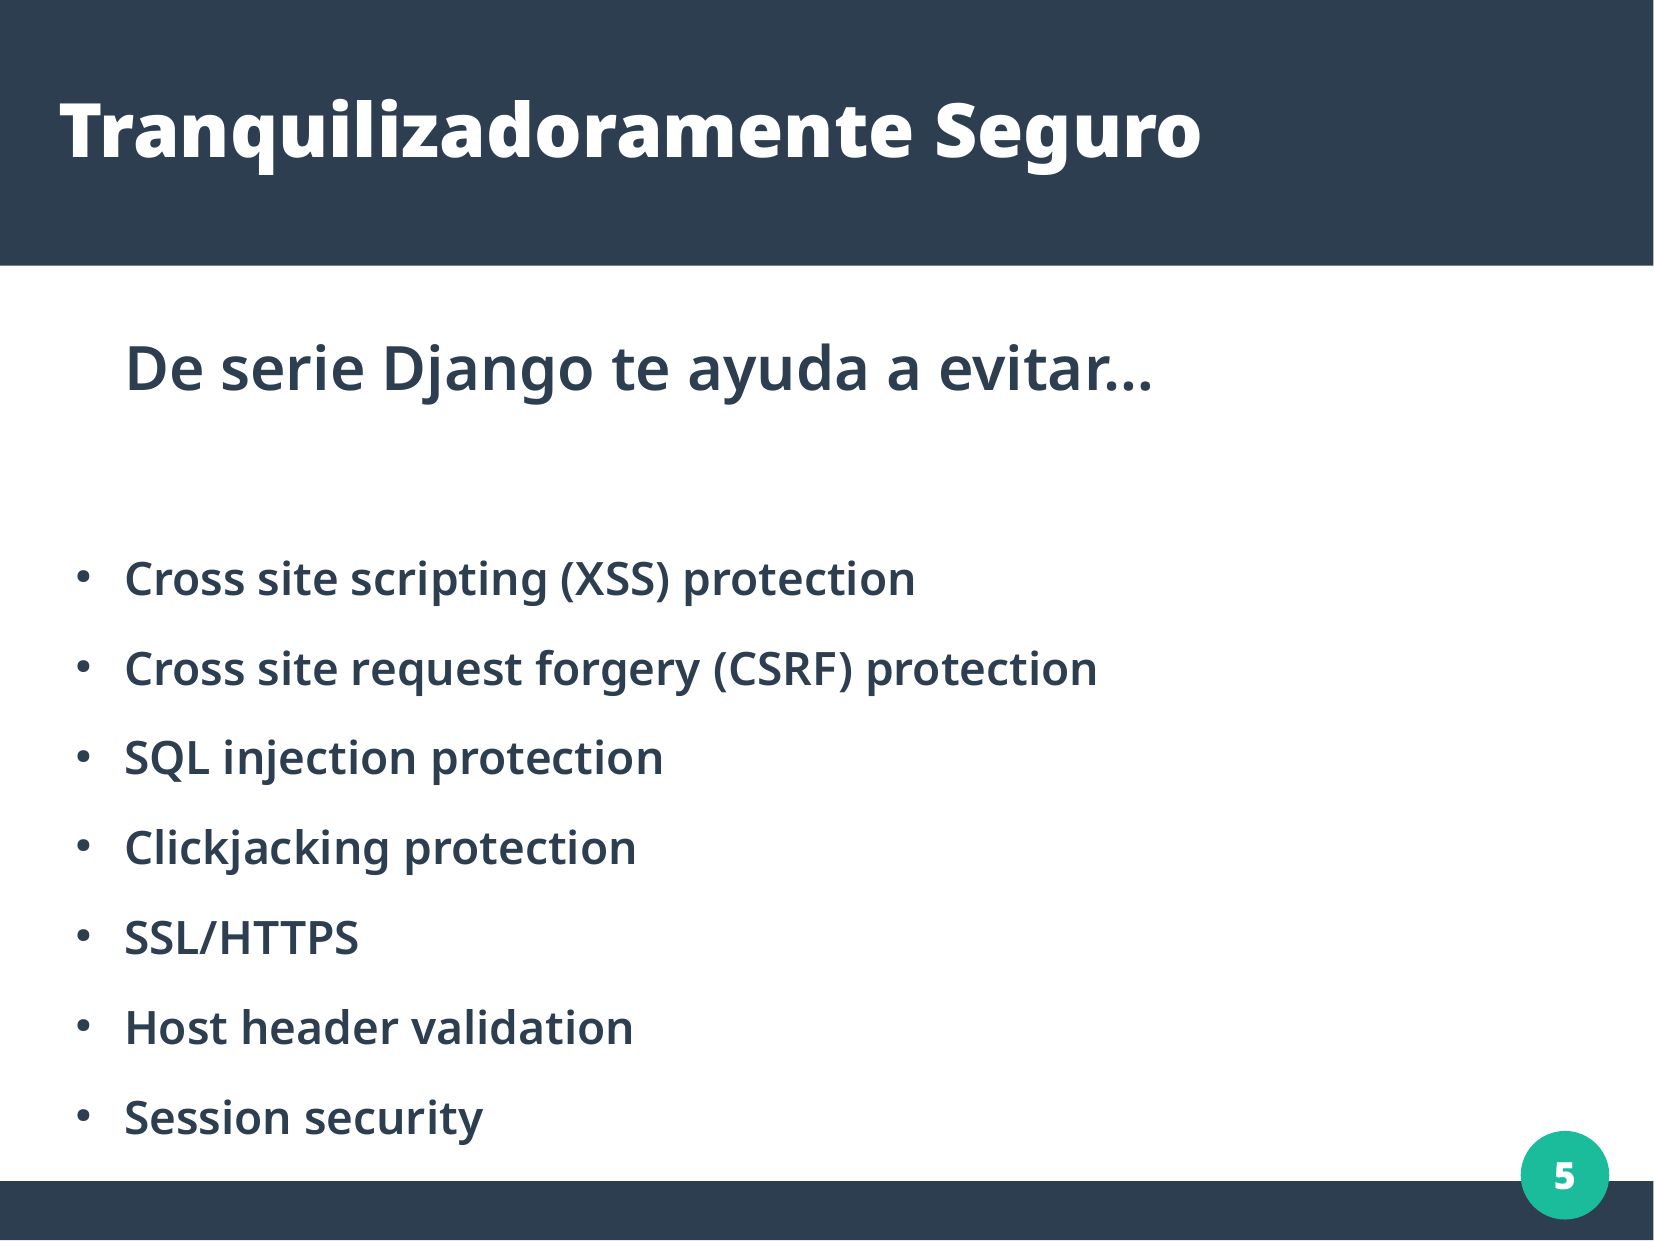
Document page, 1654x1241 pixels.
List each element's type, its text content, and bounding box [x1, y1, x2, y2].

list De serie Django te ayuda a evitar… Cross site scripting (XSS) protection Cross site request forgery (CSRF) protection SQL injection protection Clickjacking protection SSL/HTTPS Host header validation Session security [59, 324, 1595, 1152]
title Tranquilizadoramente Seguro [59, 49, 1595, 207]
